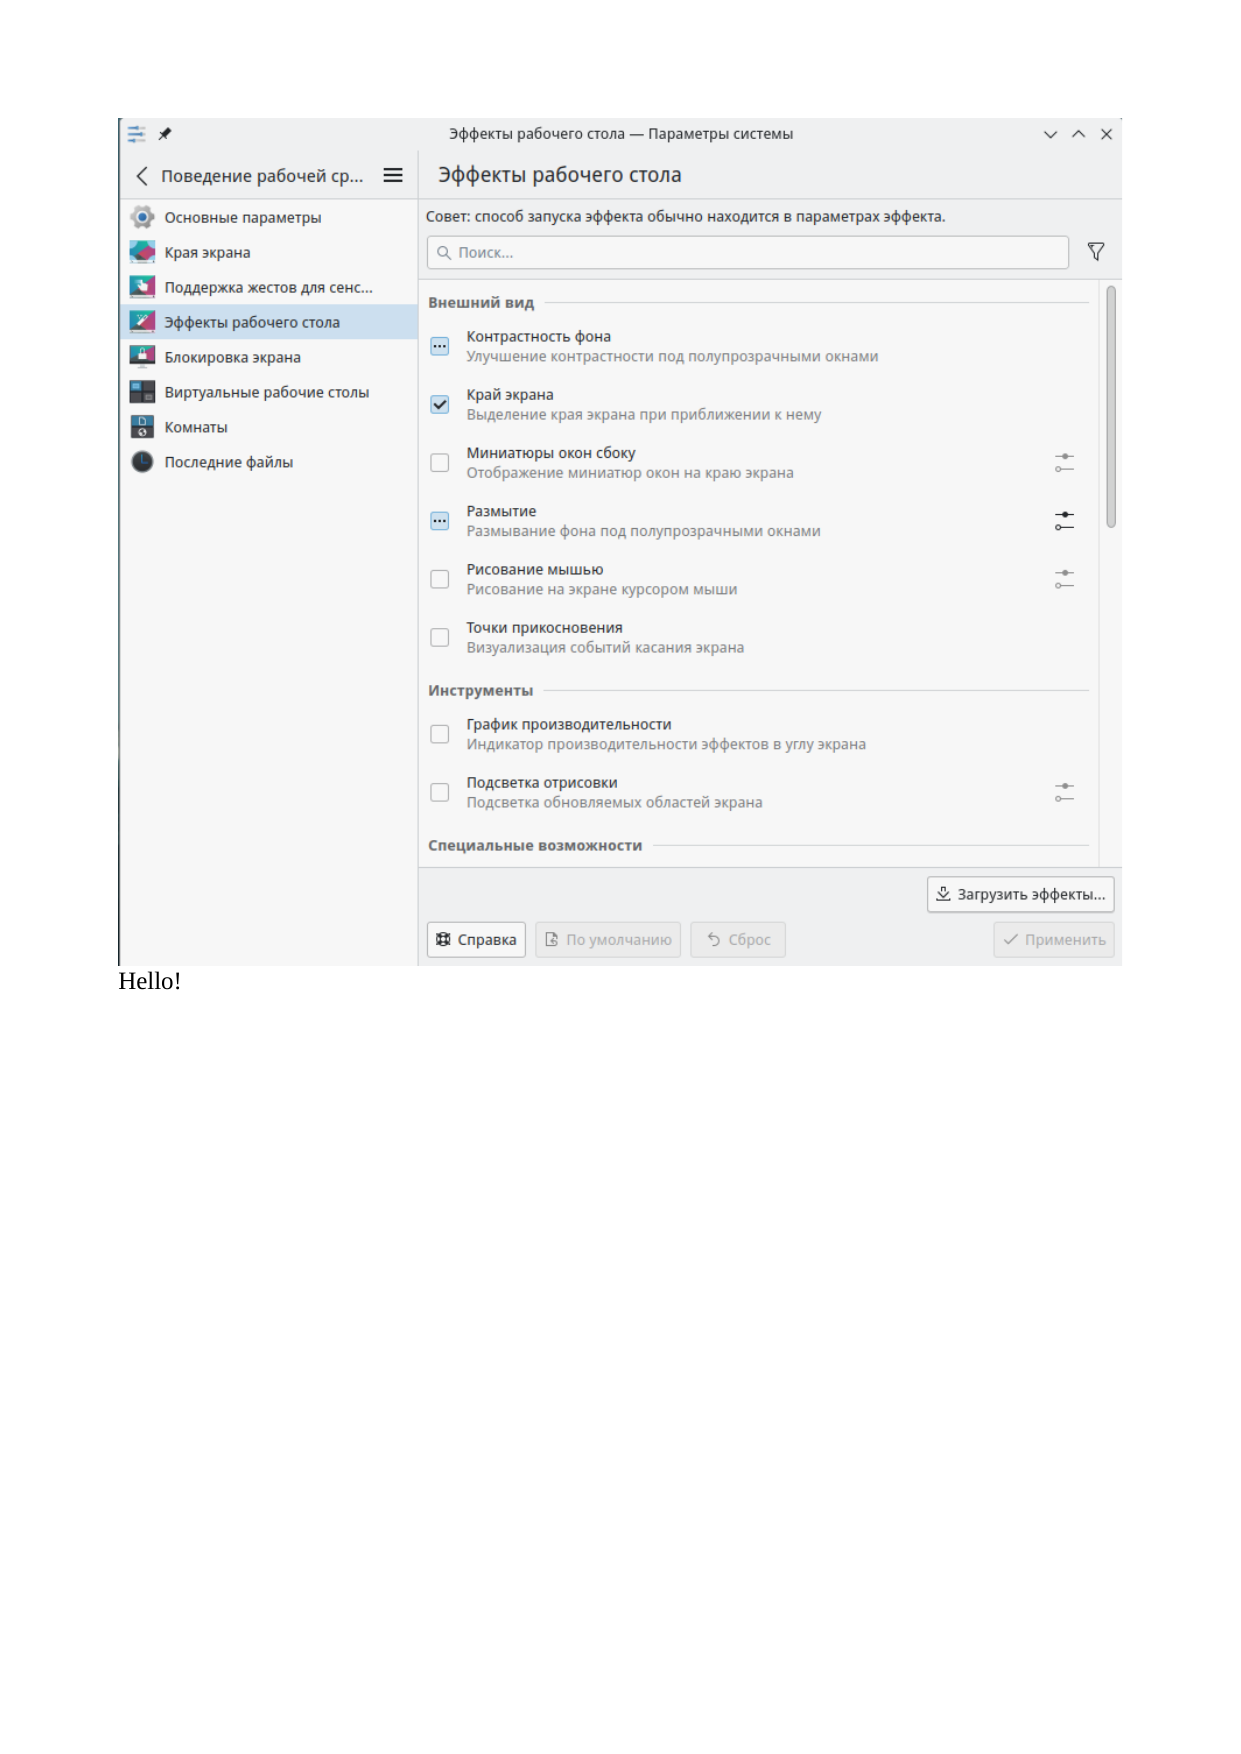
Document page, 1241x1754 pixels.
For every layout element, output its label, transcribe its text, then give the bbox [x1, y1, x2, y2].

text Hello! [118, 966, 1122, 995]
picture [118, 118, 1123, 966]
